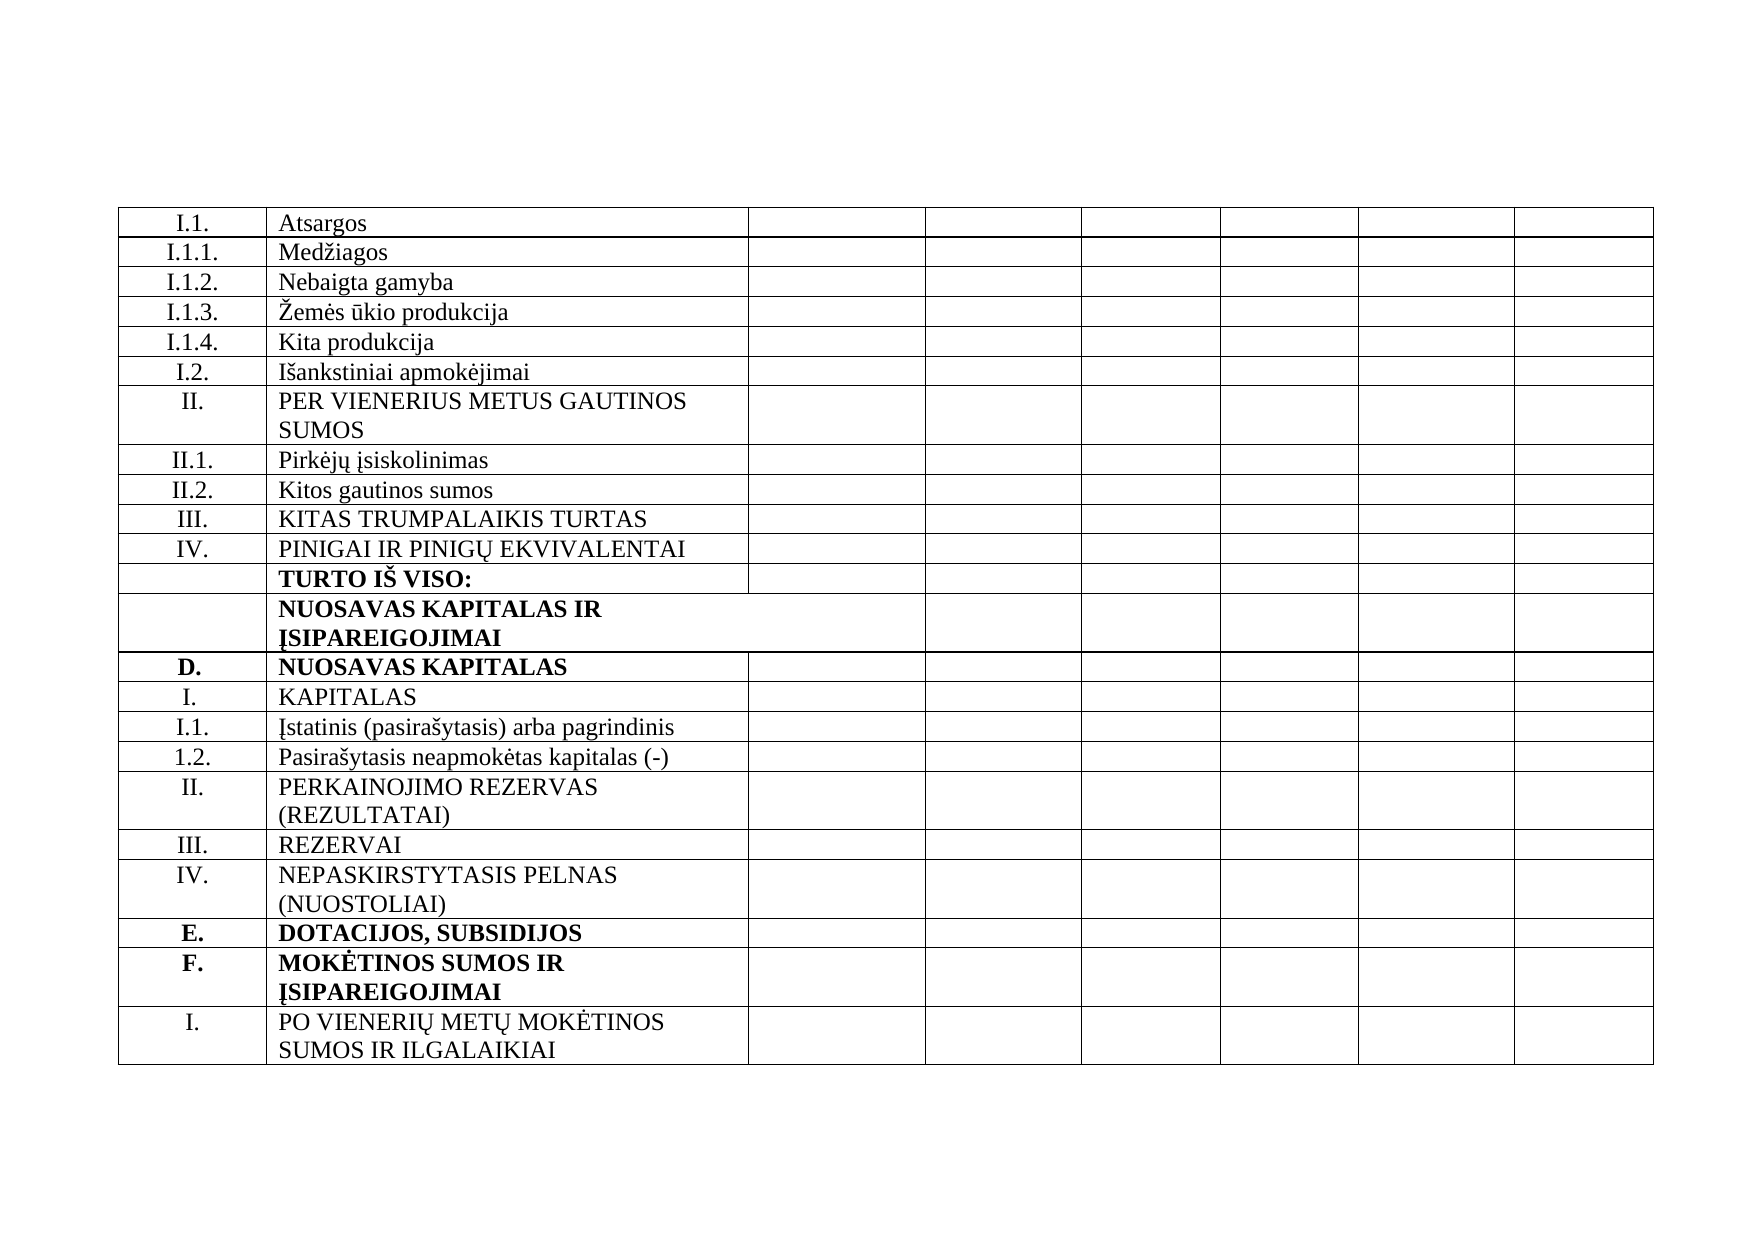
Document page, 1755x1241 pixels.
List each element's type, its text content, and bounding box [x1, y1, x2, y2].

table_cell I.1.1. [119, 238, 266, 266]
table_cell [749, 564, 925, 593]
table_cell [926, 505, 1081, 533]
table_cell [1515, 682, 1653, 711]
table_cell [1082, 948, 1220, 1006]
table_cell [749, 475, 925, 503]
table_cell REZERVAI [267, 830, 748, 859]
table_cell [749, 1007, 925, 1064]
table_cell [1515, 653, 1653, 681]
table_cell [1082, 830, 1220, 859]
table_cell [926, 948, 1081, 1006]
table_cell [1221, 682, 1358, 711]
table_cell PO VIENERIŲ METŲ MOKĖTINOS SUMOS IR ILGALAIKIAI [267, 1007, 748, 1064]
table_cell I.1.4. [119, 327, 266, 356]
table_cell [1515, 357, 1653, 385]
table_cell [1221, 238, 1358, 266]
table_cell [1082, 772, 1220, 829]
table_cell [1221, 534, 1358, 563]
table_cell [1515, 327, 1653, 356]
table_cell [926, 742, 1081, 771]
table_cell [1221, 564, 1358, 593]
table_cell D. [119, 653, 266, 681]
table_cell [1082, 505, 1220, 533]
table_cell [749, 682, 925, 711]
table_cell II.1. [119, 445, 266, 474]
table_cell [1515, 1007, 1653, 1064]
table_cell Kitos gautinos sumos [267, 475, 748, 503]
table_cell [926, 357, 1081, 385]
table_cell [1082, 386, 1220, 444]
table_cell [1221, 948, 1358, 1006]
table_cell II. [119, 772, 266, 829]
table_cell [749, 297, 925, 326]
table_cell F. [119, 948, 266, 1006]
table_cell Pirkėjų įsiskolinimas [267, 445, 748, 474]
table_cell [1359, 505, 1514, 533]
table_cell [1515, 948, 1653, 1006]
table_cell [926, 712, 1081, 741]
table_cell [1082, 238, 1220, 266]
table_cell [926, 860, 1081, 917]
table_cell [1515, 830, 1653, 859]
table_cell [926, 919, 1081, 947]
table_cell [926, 1007, 1081, 1064]
table_cell [1359, 327, 1514, 356]
table_cell [1515, 742, 1653, 771]
table_cell [749, 327, 925, 356]
table_cell [1515, 238, 1653, 266]
table_cell IV. [119, 860, 266, 917]
table_cell [1359, 386, 1514, 444]
table_cell [1359, 830, 1514, 859]
table_cell [749, 357, 925, 385]
table_cell [749, 919, 925, 947]
table_cell [1082, 564, 1220, 593]
table_cell [1082, 445, 1220, 474]
table_cell NUOSAVAS KAPITALAS IR ĮSIPAREIGOJIMAI [267, 594, 749, 651]
table_cell [1359, 1007, 1514, 1064]
table_cell [749, 830, 925, 859]
table_cell [1515, 386, 1653, 444]
table_cell [1515, 860, 1653, 917]
table_cell [749, 267, 925, 296]
table_cell Išankstiniai apmokėjimai [267, 357, 748, 385]
table_cell [1359, 919, 1514, 947]
table_cell Medžiagos [267, 238, 748, 266]
table_cell [1515, 772, 1653, 829]
table_cell I.2. [119, 357, 266, 385]
table_cell [1221, 357, 1358, 385]
table_cell [1082, 475, 1220, 503]
table_cell NEPASKIRSTYTASIS PELNAS (NUOSTOLIAI) [267, 860, 748, 917]
table_cell TURTO IŠ VISO: [267, 564, 748, 593]
table_cell [1082, 208, 1220, 236]
table_cell [1082, 534, 1220, 563]
table_cell KITAS TRUMPALAIKIS TURTAS [267, 505, 748, 533]
table_cell [749, 948, 925, 1006]
table_cell Žemės ūkio produkcija [267, 297, 748, 326]
table_cell [1221, 267, 1358, 296]
table_cell [926, 238, 1081, 266]
table_cell I. [119, 682, 266, 711]
table_cell [749, 860, 925, 917]
table_cell [119, 564, 266, 593]
table_cell [749, 653, 925, 681]
table_cell [749, 386, 925, 444]
table_cell [1221, 505, 1358, 533]
table_cell [1359, 742, 1514, 771]
table_cell [1082, 357, 1220, 385]
table_cell [1082, 1007, 1220, 1064]
table_cell [926, 772, 1081, 829]
table_cell [1082, 682, 1220, 711]
table_cell [1359, 860, 1514, 917]
table_cell [1515, 919, 1653, 947]
table_cell NUOSAVAS KAPITALAS [267, 653, 748, 681]
table_cell PER VIENERIUS METUS GAUTINOS SUMOS [267, 386, 748, 444]
table_cell [1359, 712, 1514, 741]
table_cell [749, 742, 925, 771]
table_cell [749, 208, 925, 236]
table_cell [1359, 682, 1514, 711]
table_cell [926, 682, 1081, 711]
table_cell [926, 534, 1081, 563]
table_cell III. [119, 830, 266, 859]
table_cell [1082, 860, 1220, 917]
table_cell [1221, 475, 1358, 503]
table_cell [1359, 594, 1514, 651]
table_cell [1221, 386, 1358, 444]
table_cell [749, 445, 925, 474]
table_cell [1359, 564, 1514, 593]
table_cell [1221, 327, 1358, 356]
table_cell [1359, 267, 1514, 296]
table_cell [1221, 712, 1358, 741]
table_cell [1221, 742, 1358, 771]
table_cell [1221, 919, 1358, 947]
table_cell [926, 386, 1081, 444]
table_cell [1221, 208, 1358, 236]
table_cell [1221, 830, 1358, 859]
table_cell Atsargos [267, 208, 748, 236]
table_cell [1359, 238, 1514, 266]
table_cell [1082, 712, 1220, 741]
table_cell [926, 327, 1081, 356]
table_cell [1082, 327, 1220, 356]
table_cell [1082, 653, 1220, 681]
table_cell [1221, 860, 1358, 917]
table_cell [1515, 475, 1653, 503]
table_cell 1.2. [119, 742, 266, 771]
table_cell [1359, 534, 1514, 563]
table_cell [749, 772, 925, 829]
table_cell Įstatinis (pasirašytasis) arba pagrindinis [267, 712, 748, 741]
table_cell [1359, 948, 1514, 1006]
table_cell I.1.2. [119, 267, 266, 296]
table_cell I.1.3. [119, 297, 266, 326]
table_cell KAPITALAS [267, 682, 748, 711]
table_cell [1221, 772, 1358, 829]
table_cell Kita produkcija [267, 327, 748, 356]
table_cell [926, 445, 1081, 474]
table_cell [926, 653, 1081, 681]
table_cell [926, 267, 1081, 296]
table_cell [1515, 208, 1653, 236]
table_cell Nebaigta gamyba [267, 267, 748, 296]
table_cell [1221, 297, 1358, 326]
table_cell [926, 475, 1081, 503]
table_cell Pasirašytasis neapmokėtas kapitalas (-) [267, 742, 748, 771]
table_cell [1359, 653, 1514, 681]
table_cell [1082, 594, 1220, 651]
table_cell [1221, 445, 1358, 474]
table_cell [926, 208, 1081, 236]
table_cell MOKĖTINOS SUMOS IR ĮSIPAREIGOJIMAI [267, 948, 748, 1006]
table_cell [1515, 267, 1653, 296]
table_cell [1082, 297, 1220, 326]
table_cell [749, 534, 925, 563]
table_cell [1359, 208, 1514, 236]
table_cell [1359, 297, 1514, 326]
table_cell [1515, 297, 1653, 326]
table_cell [1515, 445, 1653, 474]
table_cell [119, 594, 266, 651]
table_cell [1359, 357, 1514, 385]
table_cell [749, 505, 925, 533]
table_cell II.2. [119, 475, 266, 503]
table_cell [926, 594, 1081, 651]
table_cell PINIGAI IR PINIGŲ EKVIVALENTAI [267, 534, 748, 563]
table_cell [1221, 1007, 1358, 1064]
table_cell [1515, 712, 1653, 741]
table_cell [749, 712, 925, 741]
table_cell [1082, 742, 1220, 771]
table_cell I.1. [119, 712, 266, 741]
table_cell [926, 297, 1081, 326]
table_cell [749, 238, 925, 266]
table_cell [1359, 445, 1514, 474]
table_cell [1359, 475, 1514, 503]
table_cell PERKAINOJIMO REZERVAS (REZULTATAI) [267, 772, 748, 829]
table_cell [749, 594, 925, 651]
table_cell [926, 830, 1081, 859]
table_cell II. [119, 386, 266, 444]
table_cell [1082, 267, 1220, 296]
table_cell I.1. [119, 208, 266, 236]
table_cell [1221, 594, 1358, 651]
table_cell IV. [119, 534, 266, 563]
table_cell [1515, 564, 1653, 593]
table_cell [1515, 505, 1653, 533]
table_cell [926, 564, 1081, 593]
table_cell I. [119, 1007, 266, 1064]
table_cell [1221, 653, 1358, 681]
table_cell [1515, 594, 1653, 651]
table_cell [1515, 534, 1653, 563]
table_cell E. [119, 919, 266, 947]
table_cell [1359, 772, 1514, 829]
table_cell DOTACIJOS, SUBSIDIJOS [267, 919, 748, 947]
table_cell [1082, 919, 1220, 947]
table_cell III. [119, 505, 266, 533]
